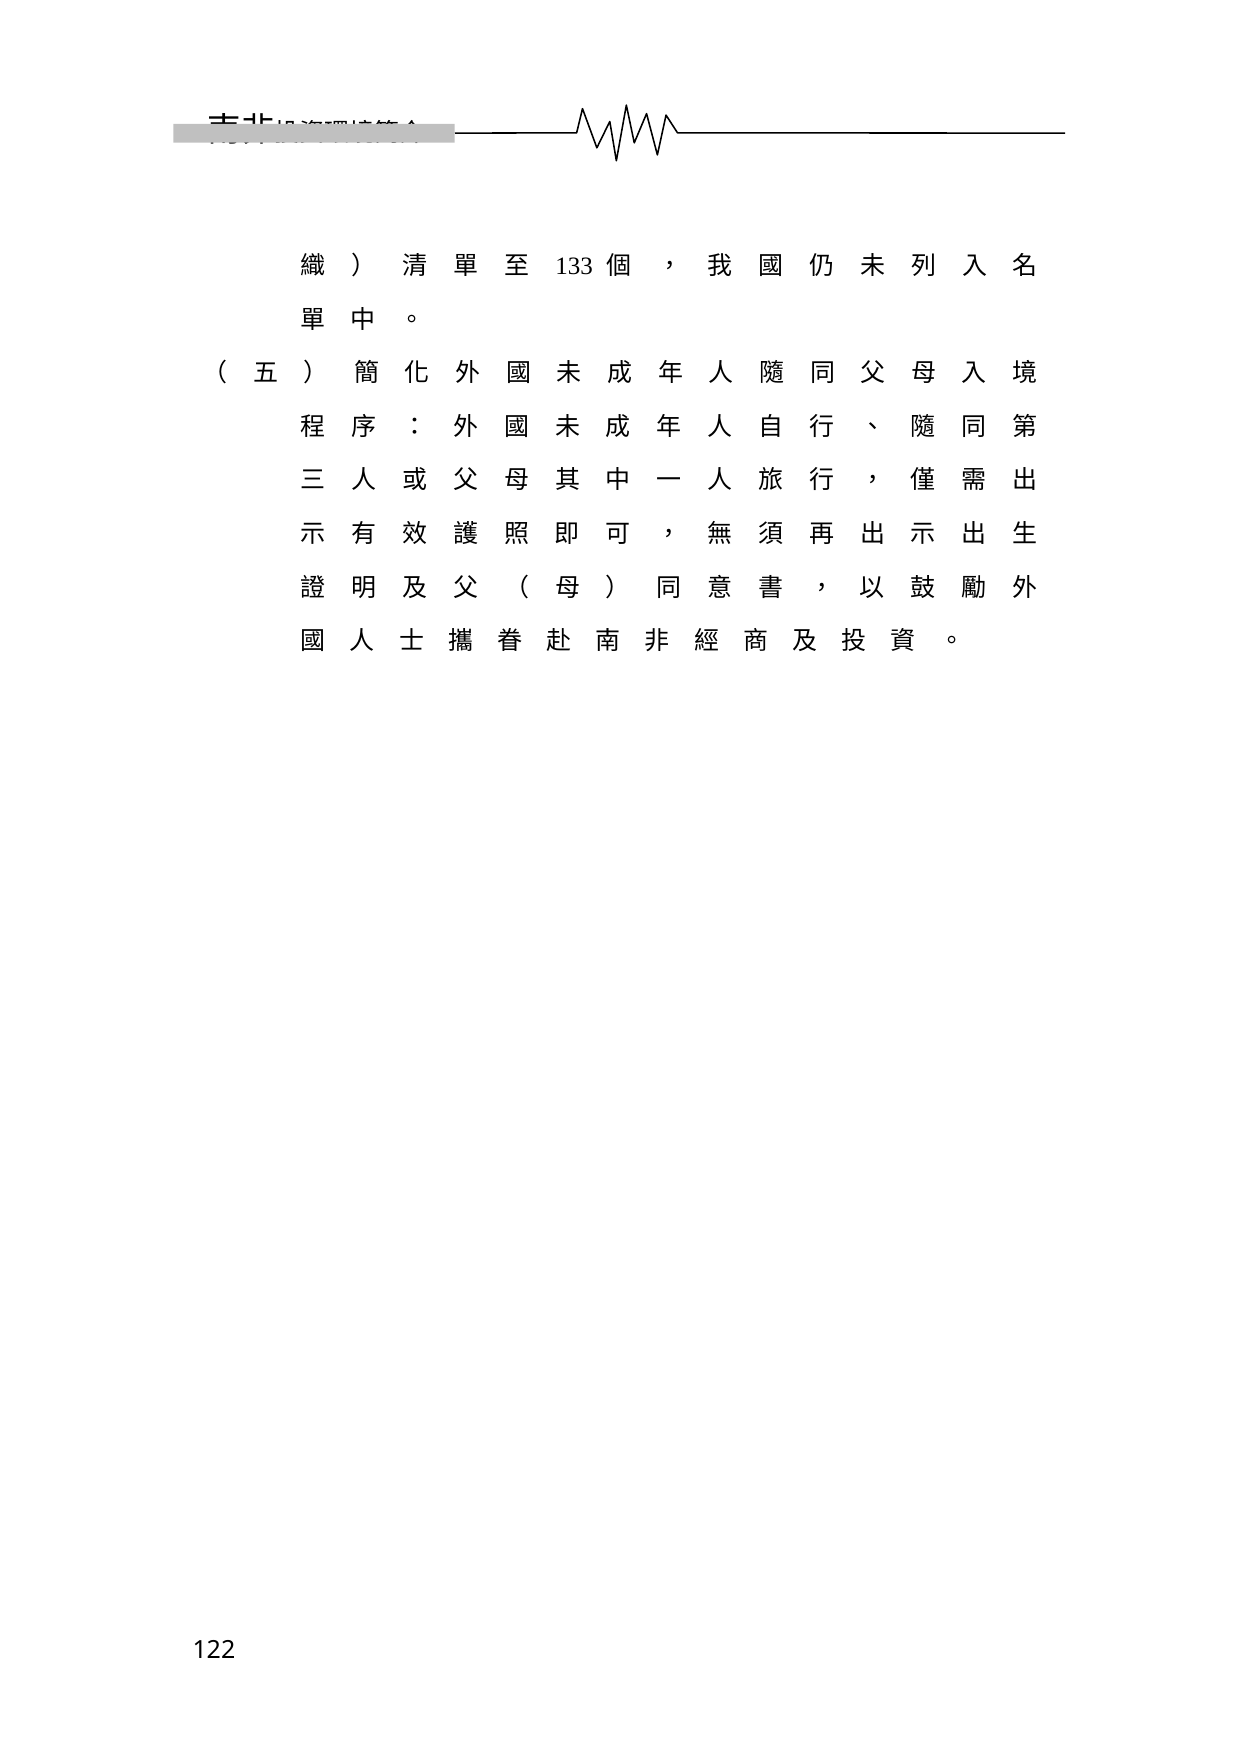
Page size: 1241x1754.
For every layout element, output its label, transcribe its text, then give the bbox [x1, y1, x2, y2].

text （五）簡化外國未成年人隨同父母入境程序：外國未成年人自行、隨同第三人或父母其中一人旅行，僅需出示有效護照即可，無須再出示出生證明及父（母）同意書，以鼓勵外國人士攜眷赴南非經商及投資。 [202, 344, 1063, 666]
text 織）清單至133個，我國仍未列入名單中。 [202, 237, 1063, 344]
